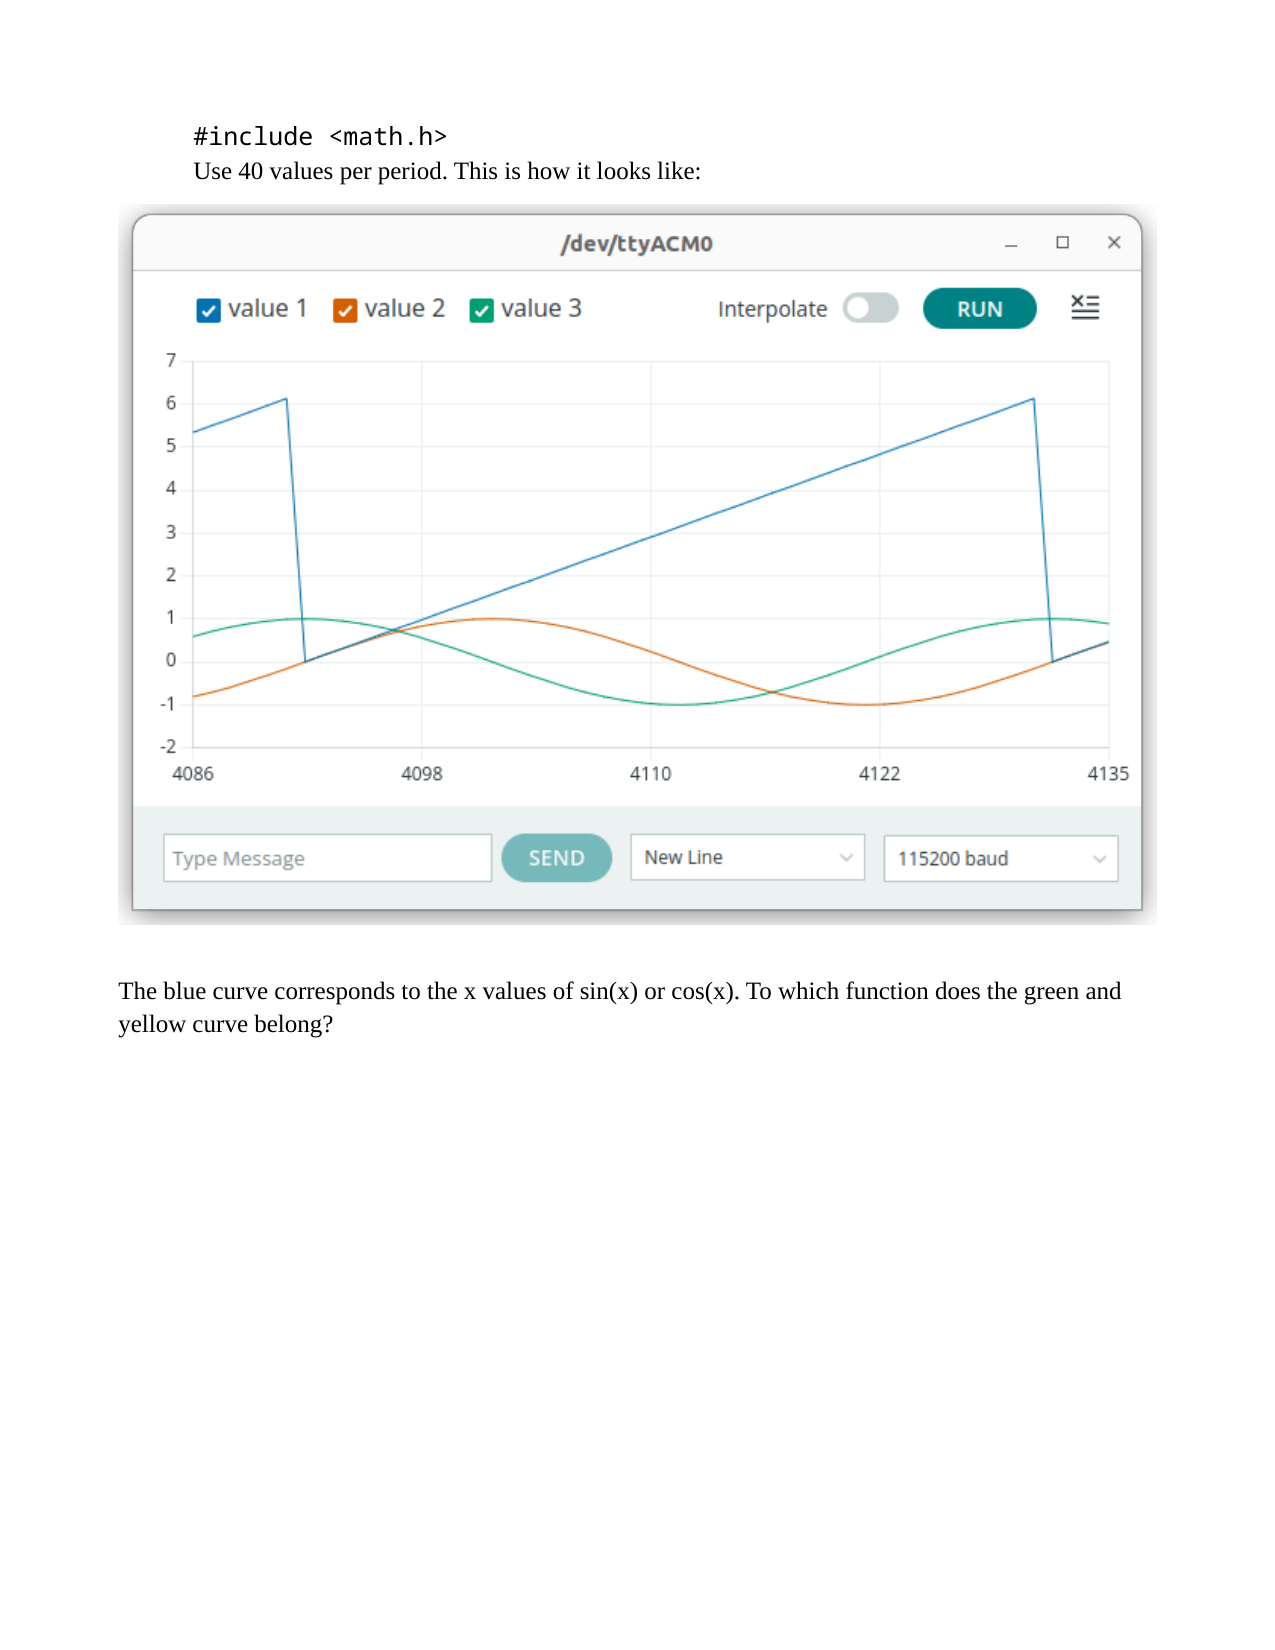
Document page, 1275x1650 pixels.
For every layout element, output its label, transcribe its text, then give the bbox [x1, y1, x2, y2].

list #include <math.h> Use 40 values per period. This is how it looks like: [156, 118, 1157, 185]
picture [118, 204, 1157, 925]
text The blue curve corresponds to the x values of sin(x) or cos(x). To which function does the green and yellow curve belong? [118, 976, 1157, 1071]
